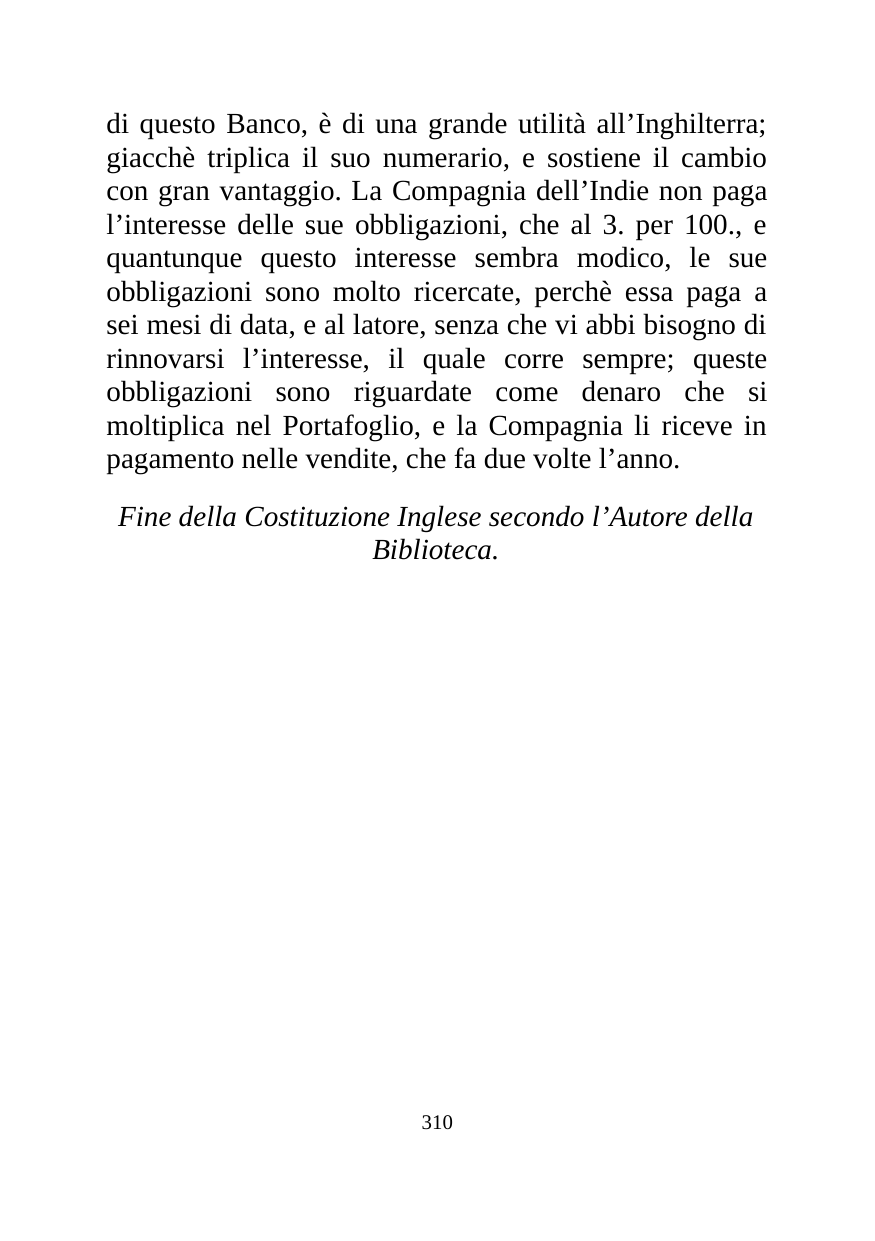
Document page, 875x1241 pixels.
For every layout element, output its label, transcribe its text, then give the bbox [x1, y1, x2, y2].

text Fine della Costituzione Inglese secondo l’Autore della Biblioteca. [106, 499, 768, 566]
text di questo Banco, è di una grande utilità all’Inghilterra; giacchè triplica il suo numerario, e sostiene il cambio con gran vantaggio. La Compagnia dell’Indie non paga l’interesse delle sue obbligazioni, che al 3. per 100., e quantunque questo interesse sembra modico, le sue obbligazioni sono molto ricercate, perchè essa paga a sei mesi di data, e al latore, senza che vi abbi bisogno di rinnovarsi l’interesse, il quale corre sempre; queste obbligazioni sono riguardate come denaro che si moltiplica nel Portafoglio, e la Compagnia li riceve in pagamento nelle vendite, che fa due volte l’anno. [106, 106, 768, 475]
